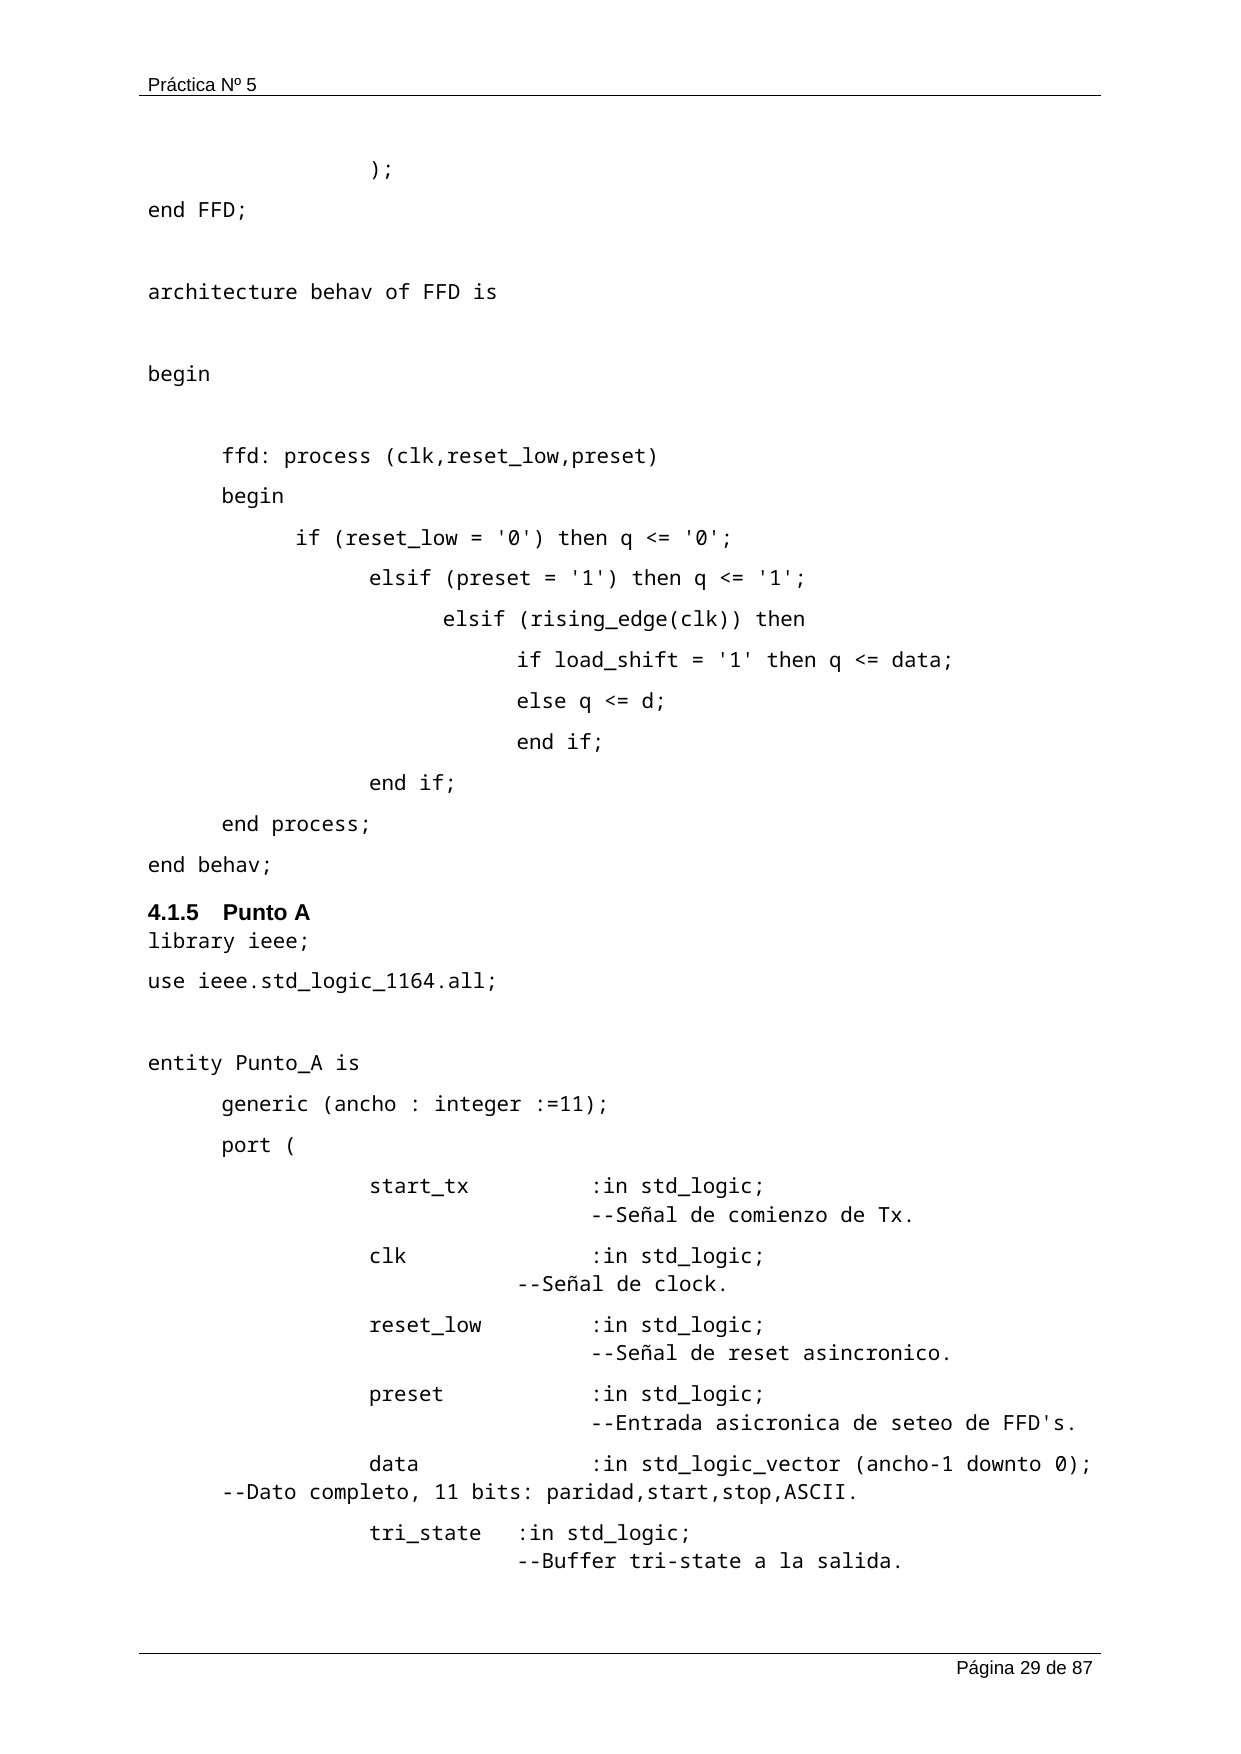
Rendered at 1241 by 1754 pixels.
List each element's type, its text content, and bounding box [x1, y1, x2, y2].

text library ieee; [148, 926, 1092, 954]
text port ( [148, 1130, 1092, 1159]
text end behav; [148, 850, 1092, 878]
text start_tx :in std_logic; --Señal de comienzo de Tx. [148, 1171, 1092, 1228]
text end if; [148, 727, 1092, 756]
text ); [148, 154, 1092, 183]
text reset_low :in std_logic; --Señal de reset asincronico. [148, 1310, 1092, 1367]
subtitle Punto A [148, 899, 1092, 926]
text end FFD; [148, 195, 1092, 223]
text end if; [148, 768, 1092, 797]
text begin [148, 482, 1092, 510]
text ffd: process (clk,reset_low,preset) [148, 441, 1092, 469]
text else q <= d; [148, 686, 1092, 715]
text elsif (preset = '1') then q <= '1'; [148, 563, 1092, 592]
text elsif (rising_edge(clk)) then [148, 604, 1092, 633]
text clk :in std_logic; --Señal de clock. [148, 1241, 1092, 1298]
text preset :in std_logic; --Entrada asicronica de seteo de FFD's. [148, 1379, 1092, 1436]
text entity Punto_A is [148, 1048, 1092, 1077]
text if (reset_low = '0') then q <= '0'; [148, 523, 1092, 551]
text if load_shift = '1' then q <= data; [148, 645, 1092, 674]
text begin [148, 359, 1092, 387]
text data :in std_logic_vector (ancho-1 downto 0); --Dato completo, 11 bits: paridad,start,stop,ASCII. [148, 1449, 1092, 1506]
text end process; [148, 809, 1092, 838]
text tri_state :in std_logic; --Buffer tri-state a la salida. [148, 1518, 1092, 1575]
text use ieee.std_logic_1164.all; [148, 967, 1092, 995]
text generic (ancho : integer :=11); [148, 1089, 1092, 1118]
text architecture behav of FFD is [148, 277, 1092, 305]
